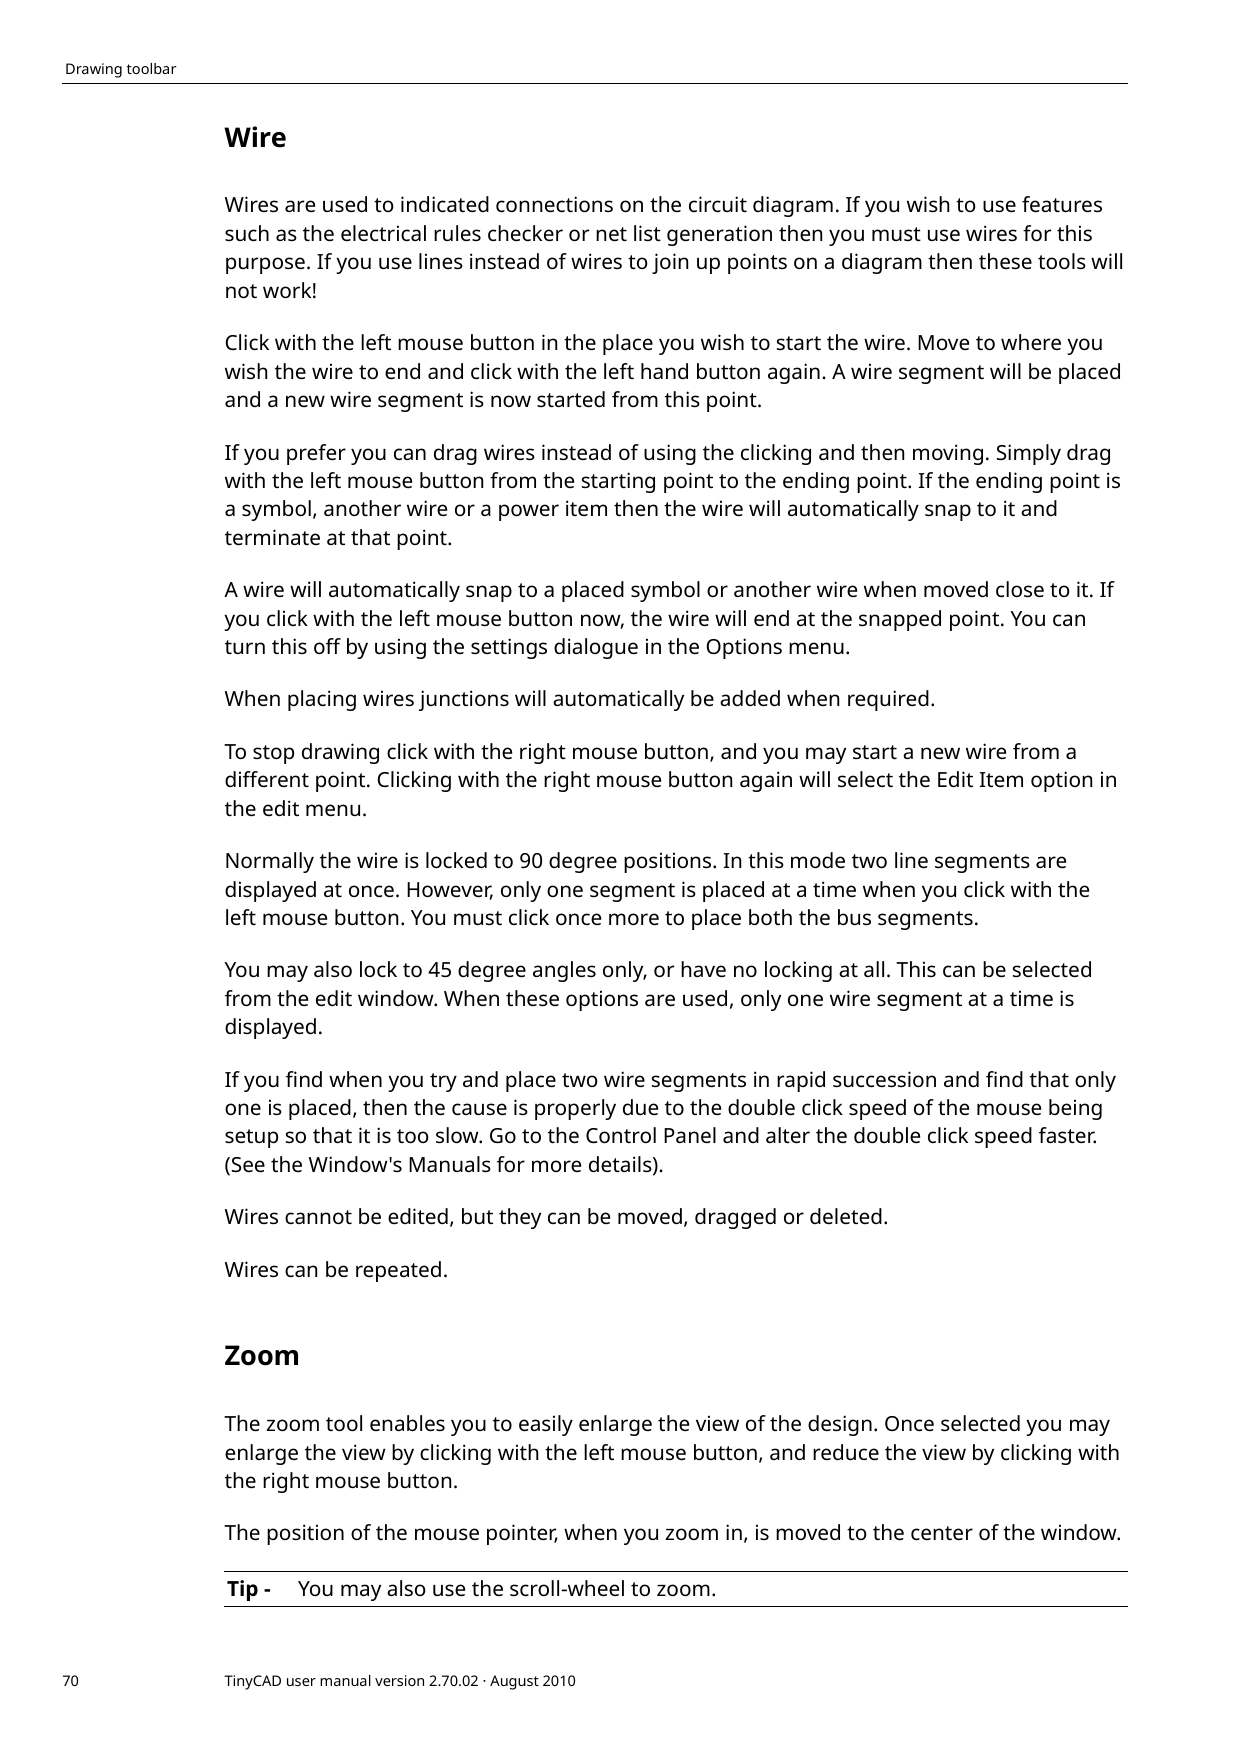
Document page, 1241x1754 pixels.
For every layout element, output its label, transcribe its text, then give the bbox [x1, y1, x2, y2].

text The zoom tool enables you to easily enlarge the view of the design. Once selected you may enlarge the view by clicking with the left mouse button, and reduce the view by clicking with the right mouse button. [224, 1409, 1128, 1494]
text A wire will automatically snap to a placed symbol or another wire when moved close to it. If you click with the left mouse button now, the wire will end at the snapped point. You can turn this off by using the settings dialogue in the Options menu. [224, 575, 1128, 661]
text If you prefer you can drag wires instead of using the clicking and then moving. Simply drag with the left mouse button from the starting point to the ending point. If the ending point is a symbol, another wire or a power item then the wire will automatically snap to it and terminate at that point. [224, 438, 1128, 551]
text The position of the mouse pointer, when you zoom in, is moved to the center of the window. [224, 1518, 1128, 1547]
text Click with the left mouse button in the place you wish to start the wire. Move to where you wish the wire to end and click with the left hand button again. A wire segment will be placed and a new wire segment is now started from this point. [224, 328, 1128, 414]
list You may also use the scroll-wheel to zoom. [224, 1572, 1128, 1606]
subtitle Wire [224, 118, 1128, 155]
text You may also lock to 45 degree angles only, or have no locking at all. This can be selected from the edit window. When these options are used, only one wire segment at a time is displayed. [224, 956, 1128, 1041]
text Wires can be repeated. [224, 1255, 1128, 1283]
text Wires are used to indicated connections on the circuit diagram. If you wish to use features such as the electrical rules checker or net list generation then you must use wires for this purpose. If you use lines instead of wires to join up points on a diagram then these tools will not work! [224, 191, 1128, 304]
text When placing wires junctions will automatically be added when required. [224, 684, 1128, 713]
text To stop drawing click with the right mouse button, and you may start a new wire from a different point. Clicking with the right mouse button again will select the Edit Item option in the edit menu. [224, 737, 1128, 822]
text Normally the wire is locked to 90 degree positions. In this mode two line segments are displayed at once. However, only one segment is placed at a time when you click with the left mouse button. You must click once more to place both the bus segments. [224, 846, 1128, 932]
text Wires cannot be edited, but they can be moved, dragged or deleted. [224, 1202, 1128, 1231]
text If you find when you try and place two wire segments in rapid succession and find that only one is placed, then the cause is properly due to the double click speed of the mouse being setup so that it is too slow. Go to the Control Panel and alter the double click speed faster. (See the Window's Manuals for more details). [224, 1065, 1128, 1178]
subtitle Zoom [224, 1337, 1128, 1373]
